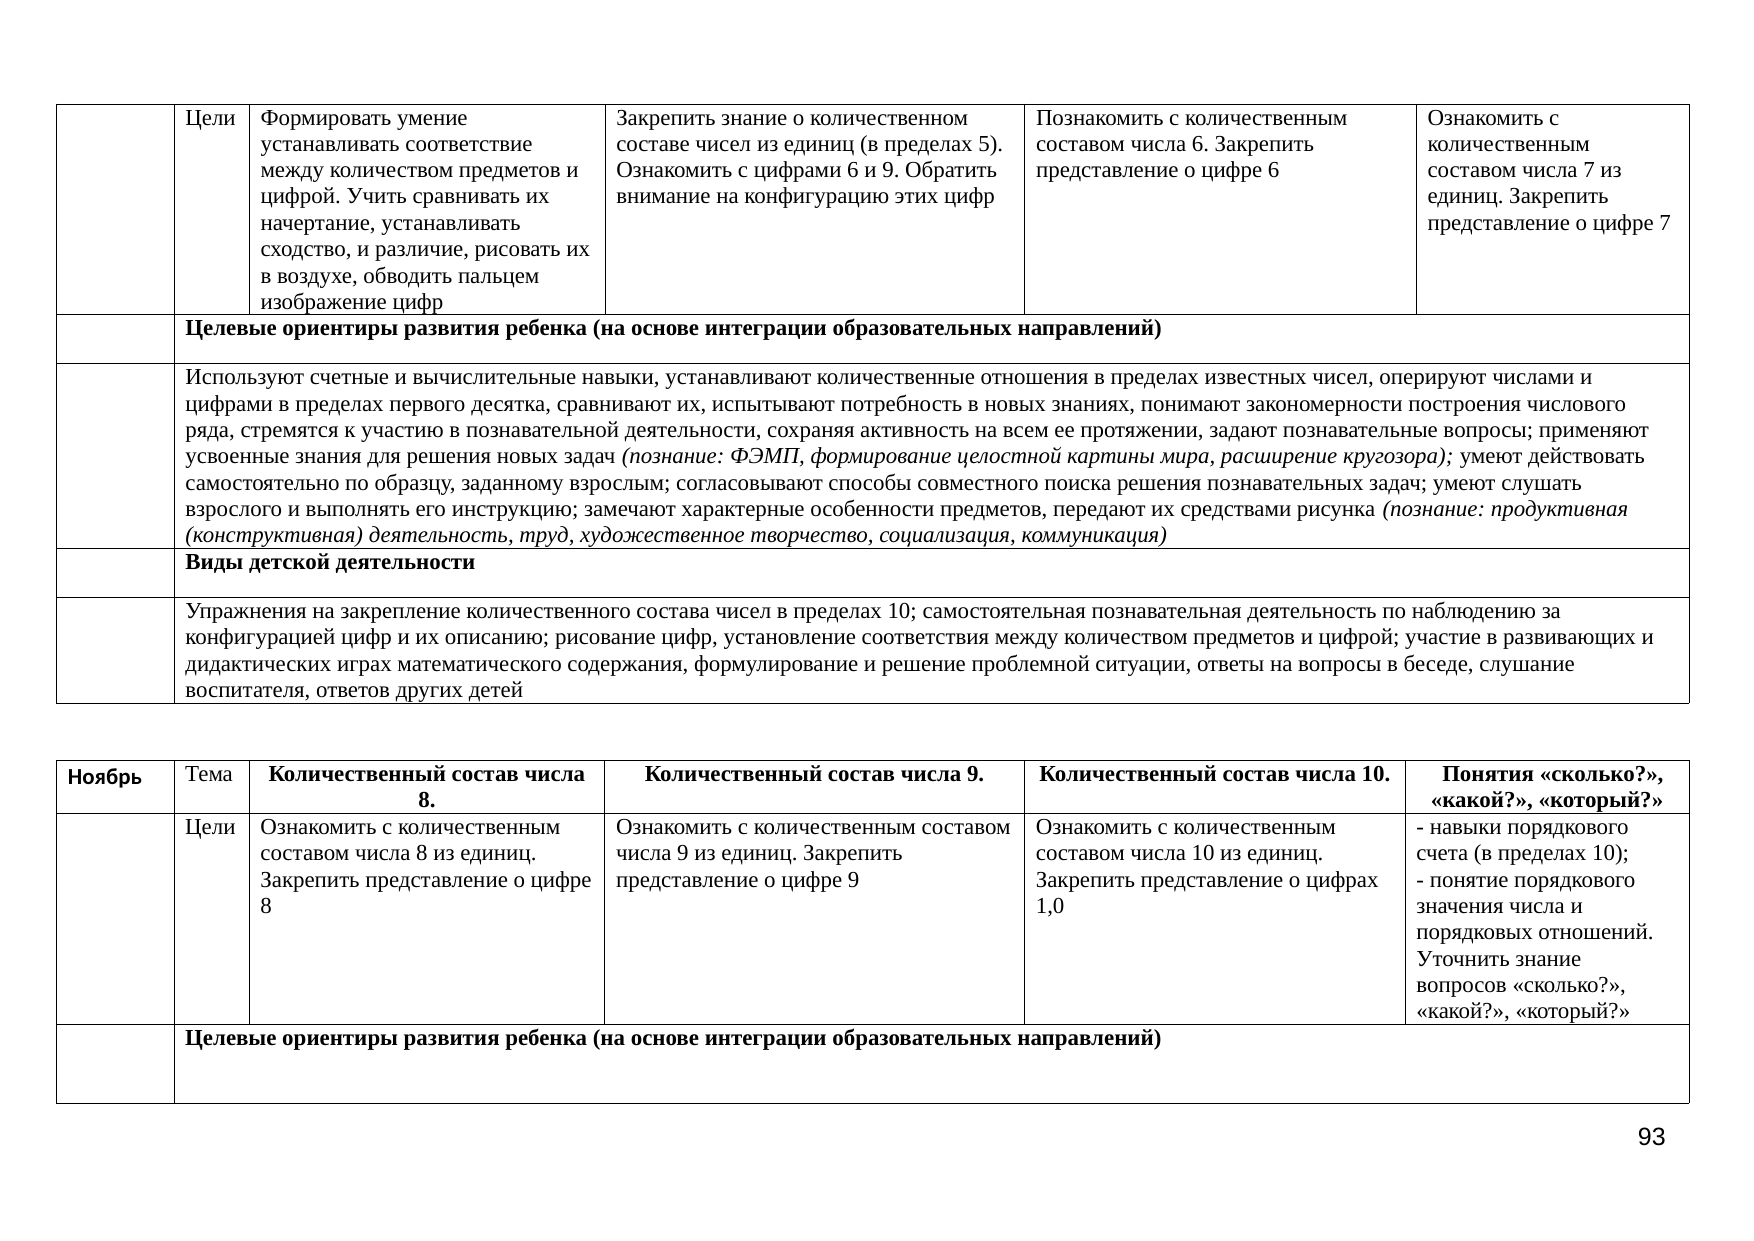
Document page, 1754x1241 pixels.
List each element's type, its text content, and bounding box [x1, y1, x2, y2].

table_cell [57, 1025, 174, 1103]
table_cell Ознакомить с количественным составом числа 10 из единиц. Закрепить представление о цифрах 1,0 [1025, 814, 1405, 1024]
table_header Ноябрь [57, 761, 174, 813]
table_cell Целевые ориентиры развития ребенка (на основе интеграции образовательных направлений) [175, 1025, 1689, 1103]
table_cell [57, 598, 174, 702]
table_cell Используют счетные и вычислительные навыки, устанавливают количественные отношения в пределах известных чисел, оперируют числами и цифрами в пределах первого десятка, сравнивают их, испытывают потребность в новых знаниях, понимают закономерности построения числового ряда, стремятся к участию в познавательной деятельности, сохраняя активность на всем ее протяжении, задают познавательные вопросы; применяют усвоенные знания для решения новых задач (познание: ФЭМП, формирование целостной картины мира, расширение кругозора); умеют действовать самостоятельно по образцу, заданному взрослым; согласовывают способы совместного поиска решения познавательных задач; умеют слушать взрослого и выполнять его инструкцию; замечают характерные особенности предметов, передают их средствами рисунка (познание: продуктивная (конструктивная) деятельность, труд, художественное творчество, социализация, коммуникация) [175, 364, 1689, 548]
table_cell Ознакомить с количественным составом числа 8 из единиц. Закрепить представление о цифре 8 [250, 814, 604, 1024]
table_cell [57, 814, 174, 1024]
table_cell [57, 364, 174, 548]
table_cell [57, 315, 174, 363]
table_cell Познакомить с количественным составом числа 6. Закрепить представление о цифре 6 [1025, 105, 1416, 314]
table_cell Ознакомить с количественным составом числа 9 из единиц. Закрепить представление о цифре 9 [605, 814, 1024, 1024]
table_cell [57, 105, 174, 314]
table_header Количественный состав числа 8. [250, 761, 604, 813]
table_cell Виды детской деятельности [175, 549, 1689, 597]
table_cell - навыки порядкового счета (в пределах 10); - понятие порядкового значения числа и порядковых отношений. Уточнить знание вопросов «сколько?», «какой?», «который?» [1406, 814, 1689, 1024]
table_cell Упражнения на закрепление количественного состава чисел в пределах 10; самостоятельная познавательная деятельность по наблюдению за конфигурацией цифр и их описанию; рисование цифр, установление соответствия между количеством предметов и цифрой; участие в развивающих и дидактических играх математического содержания, формулирование и решение проблемной ситуации, ответы на вопросы в беседе, слушание воспитателя, ответов других детей [175, 598, 1689, 702]
table_cell Формировать умение устанавливать соответствие между количеством предметов и цифрой. Учить сравнивать их начертание, устанавливать сходство, и различие, рисовать их в воздухе, обводить пальцем изображение цифр [250, 105, 605, 314]
table_cell Закрепить знание о количественном составе чисел из единиц (в пределах 5). Ознакомить с цифрами 6 и 9. Обратить внимание на конфигурацию этих цифр [606, 105, 1024, 314]
table_header Количественный состав числа 10. [1025, 761, 1405, 813]
table_header Количественный состав числа 9. [605, 761, 1024, 813]
table_header Тема [175, 761, 249, 813]
table_cell Целевые ориентиры развития ребенка (на основе интеграции образовательных направлений) [175, 315, 1689, 363]
table_cell Цели [175, 814, 249, 1024]
table_cell Цели [175, 105, 249, 314]
table_cell Ознакомить с количественным составом числа 7 из единиц. Закрепить представление о цифре 7 [1417, 105, 1689, 314]
table_cell [57, 549, 174, 597]
table_header Понятия «сколько?», «какой?», «который?» [1406, 761, 1689, 813]
